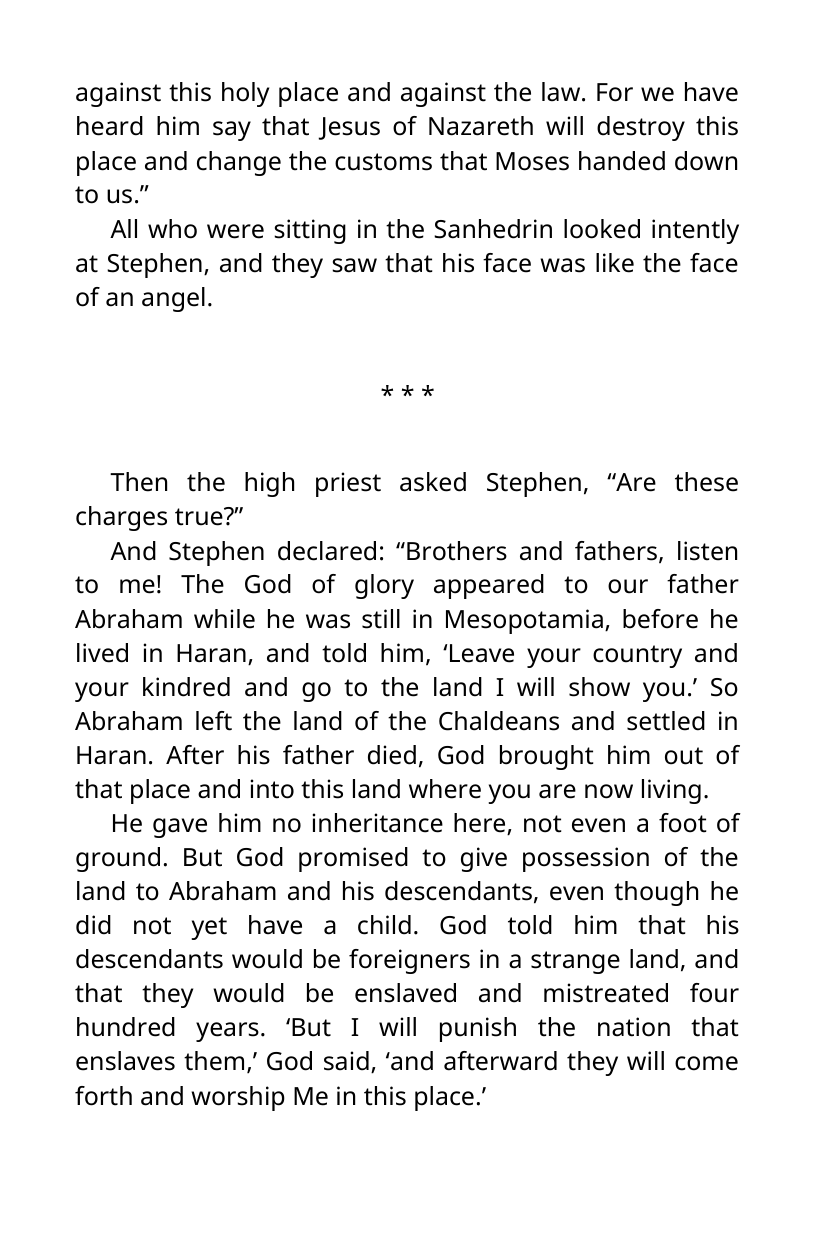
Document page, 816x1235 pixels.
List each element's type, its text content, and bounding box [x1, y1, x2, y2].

text * * * [75, 378, 740, 412]
text And Stephen declared: “Brothers and fathers, listen to me! The God of glory appeared to our father Abraham while he was still in Mesopotamia, before he lived in Haran, and told him, ‘Leave your country and your kindred and go to the land I will show you.’ So Abraham left the land of the Chaldeans and settled in Haran. After his father died, God brought him out of that place and into this land where you are now living. [75, 533, 740, 806]
text against this holy place and against the law. For we have heard him say that Jesus of Nazareth will destroy this place and change the customs that Moses handed down to us.” [75, 75, 740, 211]
text Then the high priest asked Stephen, “Are these charges true?” [75, 465, 740, 533]
text He gave him no inheritance here, not even a foot of ground. But God promised to give possession of the land to Abraham and his descendants, even though he did not yet have a child. God told him that his descendants would be foreigners in a strange land, and that they would be enslaved and mistreated four hundred years. ‘But I will punish the nation that enslaves them,’ God said, ‘and afterward they will come forth and worship Me in this place.’ [75, 806, 740, 1112]
text All who were sitting in the Sanhedrin looked intently at Stephen, and they saw that his face was like the face of an angel. [75, 211, 740, 313]
